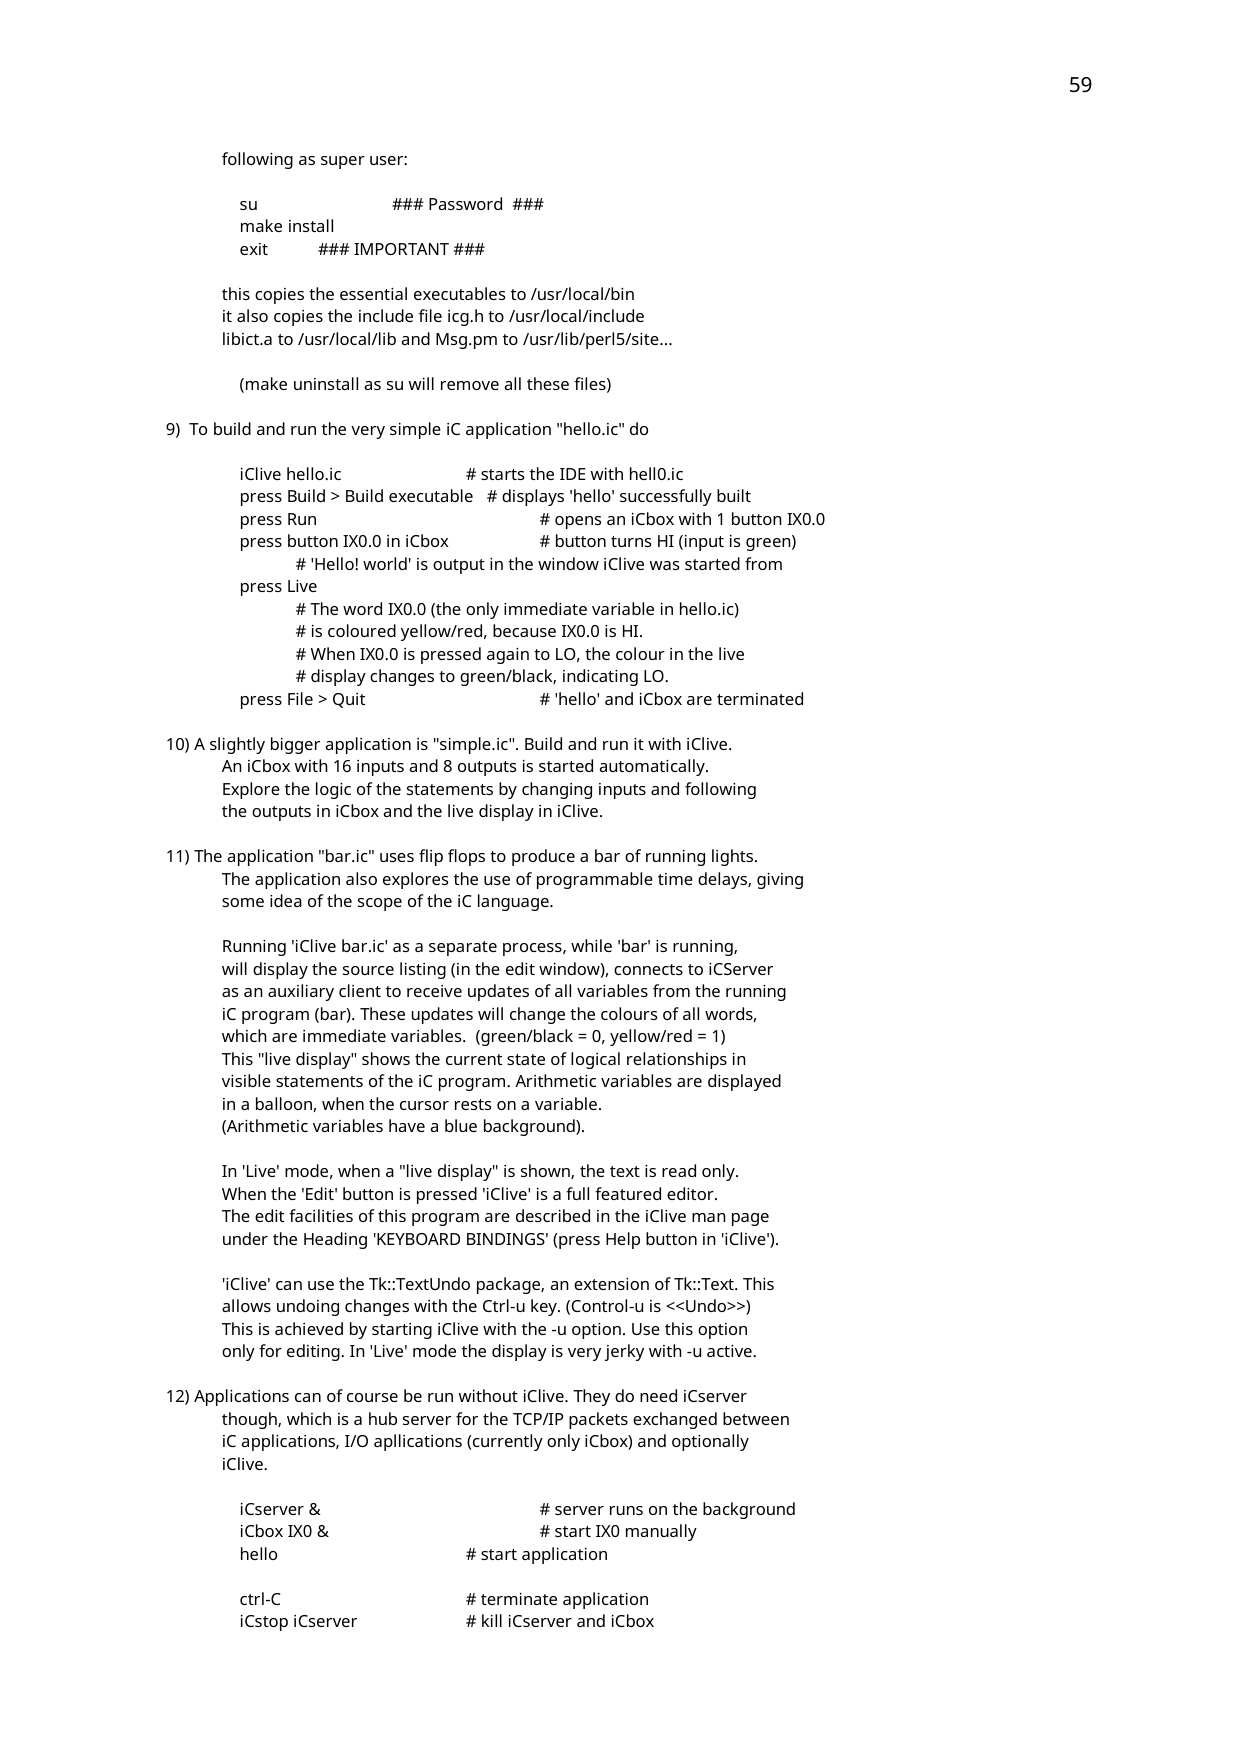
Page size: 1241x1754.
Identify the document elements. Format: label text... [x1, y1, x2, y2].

text ctrl-C # terminate application [148, 1588, 1092, 1610]
text This is achieved by starting iClive with the -u option. Use this option [148, 1318, 1092, 1340]
text as an auxiliary client to receive updates of all variables from the running [148, 980, 1092, 1003]
text visible statements of the iC program. Arithmetic variables are displayed [148, 1070, 1092, 1093]
text which are immediate variables. (green/black = 0, yellow/red = 1) [148, 1025, 1092, 1048]
text press button IX0.0 in iCbox # button turns HI (input is green) [148, 530, 1092, 553]
text (Arithmetic variables have a blue background). [148, 1115, 1092, 1138]
text the outputs in iCbox and the live display in iClive. [148, 800, 1092, 823]
text su ### Password ### [148, 193, 1092, 215]
text exit ### IMPORTANT ### [148, 238, 1092, 260]
text hello # start application [148, 1543, 1092, 1565]
text iC program (bar). These updates will change the colours of all words, [148, 1003, 1092, 1025]
text in a balloon, when the cursor rests on a variable. [148, 1093, 1092, 1115]
text iCserver & # server runs on the background [148, 1498, 1092, 1520]
text press File > Quit # 'hello' and iCbox are terminated [148, 688, 1092, 710]
text this copies the essential executables to /usr/local/bin [148, 283, 1092, 305]
text some idea of the scope of the iC language. [148, 890, 1092, 913]
text # When IX0.0 is pressed again to LO, the colour in the live [148, 643, 1092, 665]
text iCbox IX0 & # start IX0 manually [148, 1520, 1092, 1543]
text though, which is a hub server for the TCP/IP packets exchanged between [148, 1408, 1092, 1430]
text # 'Hello! world' is output in the window iClive was started from [148, 553, 1092, 575]
text iClive. [148, 1453, 1092, 1475]
text allows undoing changes with the Ctrl-u key. (Control-u is <<Undo>>) [148, 1295, 1092, 1318]
text press Run # opens an iCbox with 1 button IX0.0 [148, 508, 1092, 530]
text 'iClive' can use the Tk::TextUndo package, an extension of Tk::Text. This [148, 1273, 1092, 1295]
text An iCbox with 16 inputs and 8 outputs is started automatically. [148, 755, 1092, 778]
text press Live [148, 575, 1092, 598]
text When the 'Edit' button is pressed 'iClive' is a full featured editor. [148, 1183, 1092, 1205]
text 9) To build and run the very simple iC application "hello.ic" do [148, 418, 1092, 440]
text 10) A slightly bigger application is "simple.ic". Build and run it with iClive. [148, 733, 1092, 755]
text 12) Applications can of course be run without iClive. They do need iCserver [148, 1385, 1092, 1408]
text make install [148, 215, 1092, 238]
text press Build > Build executable # displays 'hello' successfully built [148, 485, 1092, 508]
text # display changes to green/black, indicating LO. [148, 665, 1092, 688]
text Explore the logic of the statements by changing inputs and following [148, 778, 1092, 800]
text (make uninstall as su will remove all these files) [148, 373, 1092, 395]
text Running 'iClive bar.ic' as a separate process, while 'bar' is running, [148, 935, 1092, 958]
text 11) The application "bar.ic" uses flip flops to produce a bar of running lights. [148, 845, 1092, 868]
text will display the source listing (in the edit window), connects to iCServer [148, 958, 1092, 980]
text The edit facilities of this program are described in the iClive man page [148, 1205, 1092, 1228]
text under the Heading 'KEYBOARD BINDINGS' (press Help button in 'iClive'). [148, 1228, 1092, 1250]
text iClive hello.ic # starts the IDE with hell0.ic [148, 463, 1092, 485]
text # The word IX0.0 (the only immediate variable in hello.ic) [148, 598, 1092, 620]
text following as super user: [148, 148, 1092, 170]
text libict.a to /usr/local/lib and Msg.pm to /usr/lib/perl5/site... [148, 328, 1092, 350]
text # is coloured yellow/red, because IX0.0 is HI. [148, 620, 1092, 643]
text This "live display" shows the current state of logical relationships in [148, 1048, 1092, 1070]
text iCstop iCserver # kill iCserver and iCbox [148, 1610, 1092, 1633]
text iC applications, I/O apllications (currently only iCbox) and optionally [148, 1430, 1092, 1453]
text it also copies the include file icg.h to /usr/local/include [148, 305, 1092, 328]
text In 'Live' mode, when a "live display" is shown, the text is read only. [148, 1160, 1092, 1183]
text only for editing. In 'Live' mode the display is very jerky with -u active. [148, 1340, 1092, 1363]
text The application also explores the use of programmable time delays, giving [148, 868, 1092, 890]
